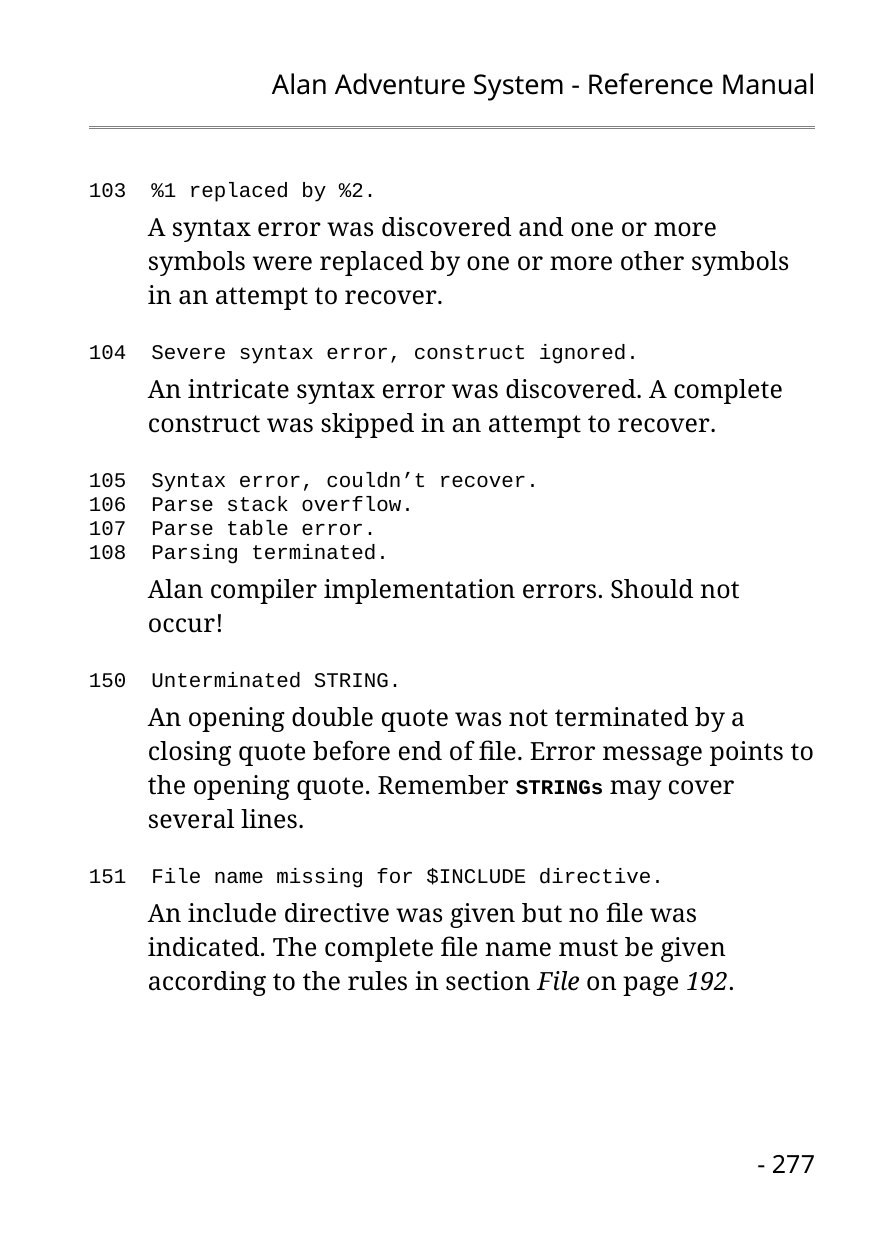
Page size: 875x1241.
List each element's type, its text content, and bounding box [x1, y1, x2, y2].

text An include directive was given but no file was indicated. The com­plete file name must be given according to the rules in section File on page 155. [148, 896, 815, 998]
text Alan compiler implementation errors. Should not occur! [148, 572, 815, 640]
text An opening double quote was not terminated by a closing quote before end of file. Error message points to the opening quote. Remember STRINGs may cover several lines. [148, 700, 815, 836]
text 105 Syntax error, couldn’t recover. 106 Parse stack overflow. 107 Parse table error. 108 Parsing terminated. [88, 470, 815, 566]
text An intricate syntax error was discovered. A complete construct was skipped in an attempt to recover. [148, 372, 815, 440]
text 104 Severe syntax error, construct ignored. [88, 342, 815, 366]
text 150 Unterminated STRING. [88, 670, 815, 694]
text 151 File name missing for $INCLUDE directive. [88, 866, 815, 890]
text 103 %1 replaced by %2. [88, 180, 815, 204]
text A syntax error was discovered and one or more symbols were replaced by one or more other symbols in an attempt to recover. [148, 210, 815, 312]
